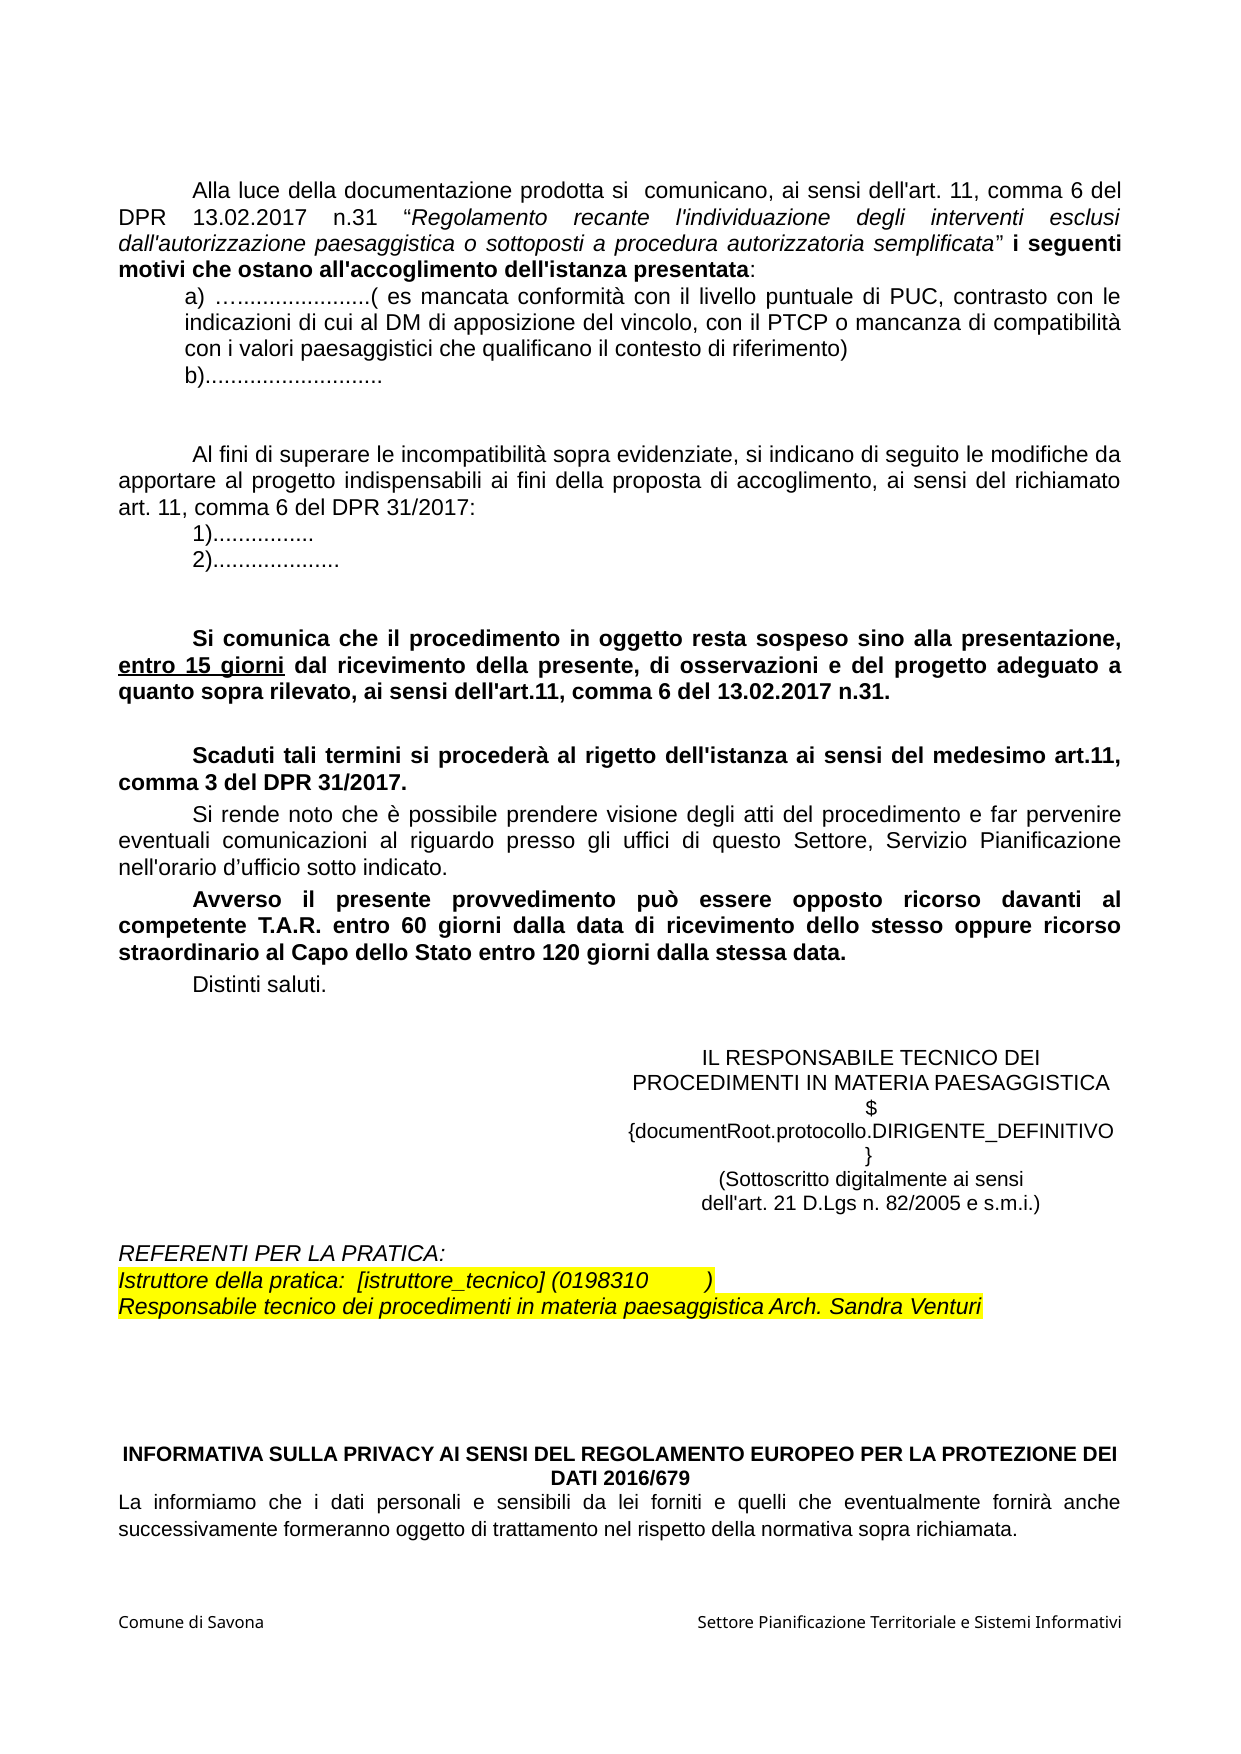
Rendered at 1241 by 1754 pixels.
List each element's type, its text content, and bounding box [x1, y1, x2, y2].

text Alla luce della documentazione prodotta si comunicano, ai sensi dell'art. 11, comma 6 del DPR 13.02.2017 n.31 “Regolamento recante l'individuazione degli interventi esclusi dall'autorizzazione paesaggistica o sottoposti a procedura autorizzatoria semplificata” i seguenti motivi che ostano all'accoglimento dell'istanza presentata: [118, 177, 1122, 283]
text REFERENTI PER LA PRATICA: [118, 1240, 1122, 1267]
text Si rende noto che è possibile prendere visione degli atti del procedimento e far pervenire eventuali comunicazioni al riguardo presso gli uffici di questo Settore, Servizio Pianificazione nell'orario d’ufficio sotto indicato. [118, 801, 1122, 880]
table_cell [118, 1095, 620, 1240]
text Responsabile tecnico dei procedimenti in materia paesaggistica Arch. Sandra Venturi [118, 1293, 1122, 1319]
text b)............................ [184, 362, 1122, 388]
table_header [118, 1035, 620, 1095]
text Scaduti tali termini si procederà al rigetto dell'istanza ai sensi del medesimo art.11, comma 3 del DPR 31/2017. [118, 742, 1122, 795]
table_header IL RESPONSABILE TECNICO DEI PROCEDIMENTI IN MATERIA PAESAGGISTICA [620, 1035, 1122, 1095]
text Istruttore della pratica: [istruttore_tecnico] (0198310 ) [118, 1267, 1122, 1293]
text Al fini di superare le incompatibilità sopra evidenziate, si indicano di seguito le modifiche da apportare al progetto indispensabili ai fini della proposta di accoglimento, ai sensi del richiamato art. 11, comma 6 del DPR 31/2017: [118, 441, 1122, 520]
text INFORMATIVA SULLA PRIVACY AI SENSI DEL REGOLAMENTO EUROPEO PER LA PROTEZIONE DEI DATI 2016/679 [118, 1442, 1122, 1489]
table_cell ${documentRoot.protocollo.DIRIGENTE_DEFINITIVO} (Sottoscritto digitalmente ai sensi dell'art. 21 D.Lgs n. 82/2005 e s.m.i.) [620, 1095, 1122, 1240]
text La informiamo che i dati personali e sensibili da lei forniti e quelli che eventualmente fornirà anche successivamente formeranno oggetto di trattamento nel rispetto della normativa sopra richiamata. [118, 1489, 1122, 1541]
text a) ….....................( es mancata conformità con il livello puntuale di PUC, contrasto con le indicazioni di cui al DM di apposizione del vincolo, con il PTCP o mancanza di compatibilità con i valori paesaggistici che qualificano il contesto di riferimento) [184, 283, 1122, 362]
text Distinti saluti. [118, 971, 1122, 997]
text Si comunica che il procedimento in oggetto resta sospeso sino alla presentazione, entro 15 giorni dal ricevimento della presente, di osservazioni e del progetto adeguato a quanto sopra rilevato, ai sensi dell'art.11, comma 6 del 13.02.2017 n.31. [118, 625, 1122, 704]
text Avverso il presente provvedimento può essere opposto ricorso davanti al competente T.A.R. entro 60 giorni dalla data di ricevimento dello stesso oppure ricorso straordinario al Capo dello Stato entro 120 giorni dalla stessa data. [118, 886, 1122, 965]
text 1)................ [118, 520, 1122, 546]
text 2).................... [118, 546, 1122, 572]
